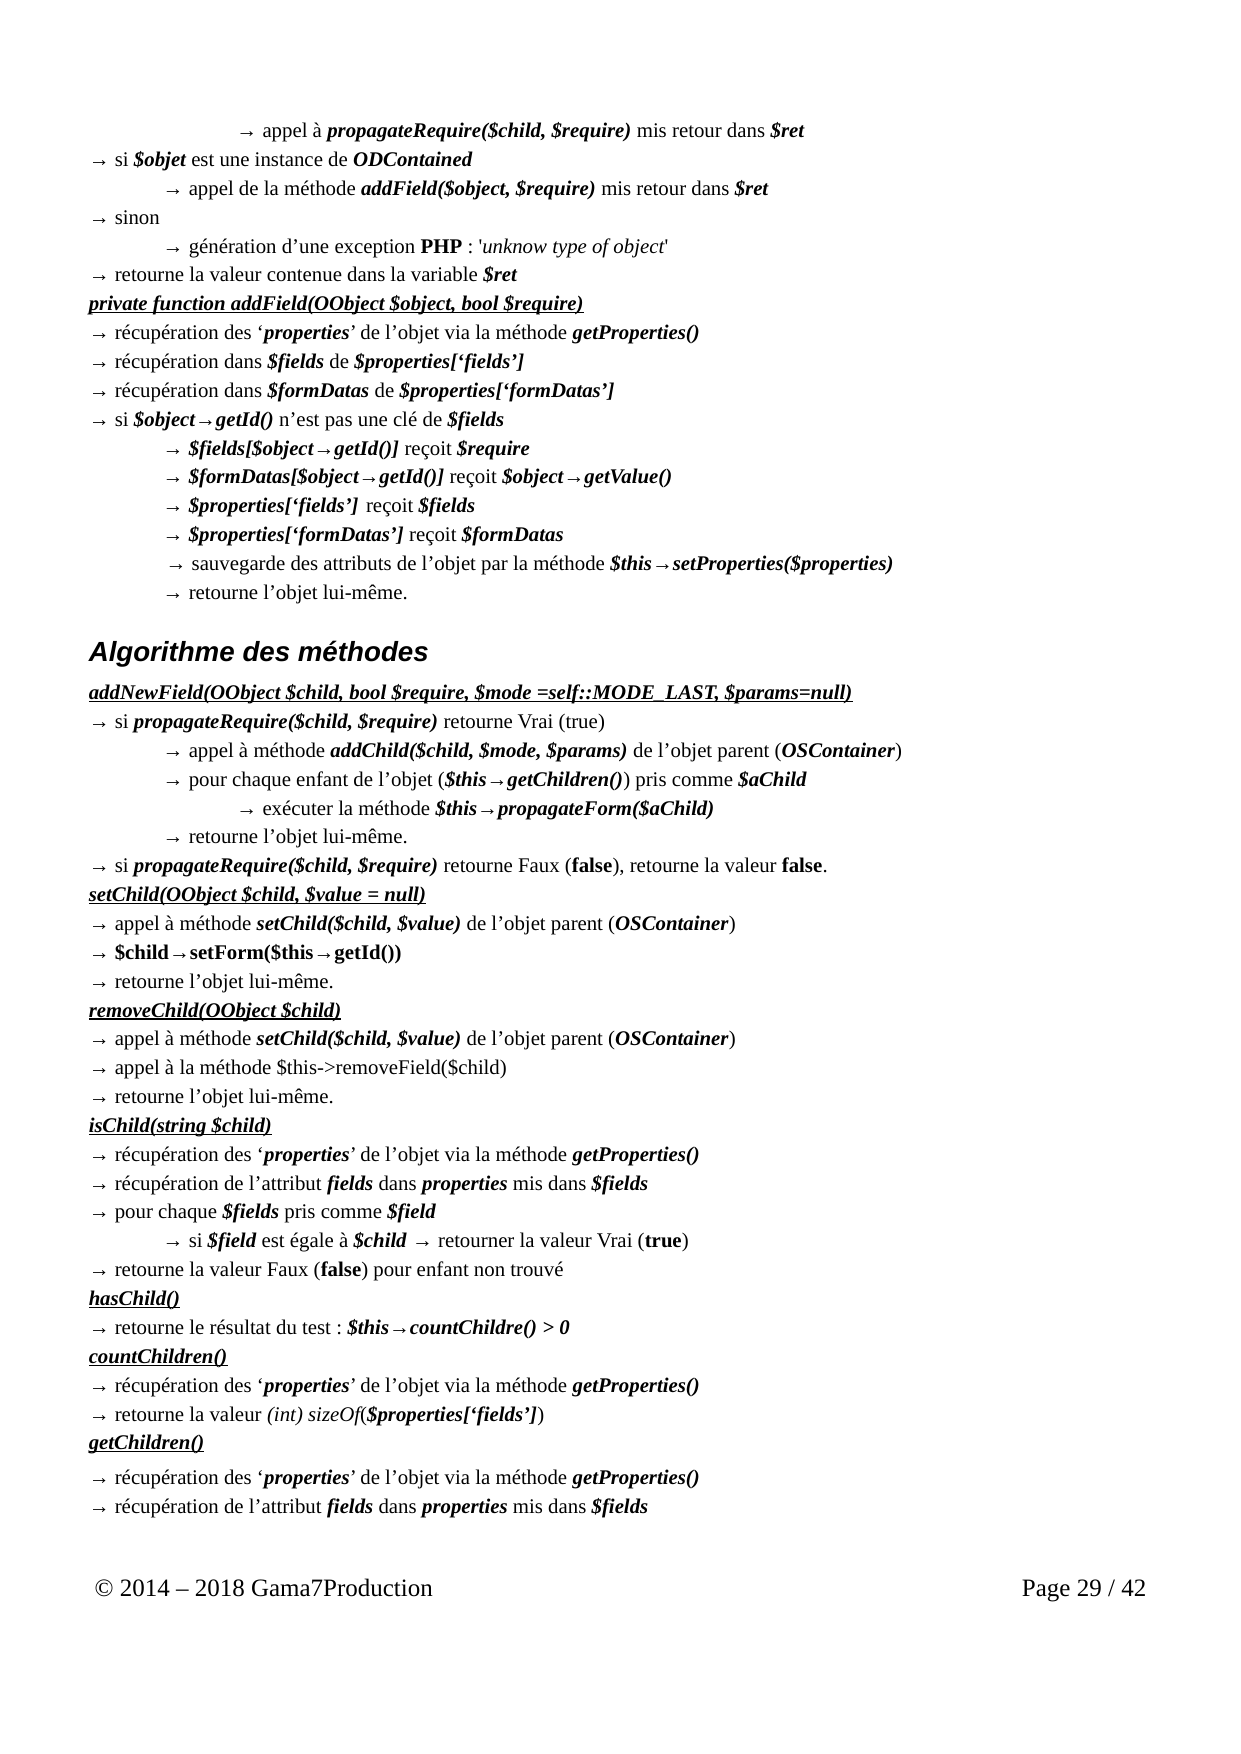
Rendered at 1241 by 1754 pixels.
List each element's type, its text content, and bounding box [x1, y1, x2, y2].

text → pour chaque $fields pris comme $field [88, 1199, 1152, 1223]
text → appel à méthode setChild($child, $value) de l’objet parent (OSContainer) [88, 1026, 1152, 1050]
text → appel à la méthode $this->removeField($child) [88, 1055, 1152, 1079]
text → retourne la valeur contenue dans la variable $ret [88, 262, 1152, 286]
text → retourne la valeur (int) sizeOf($properties[‘fields’]) [88, 1401, 1152, 1426]
text countChildren() [88, 1344, 1152, 1368]
text private function addField(OObject $object, bool $require) [88, 291, 1152, 315]
text addNewField(OObject $child, bool $require, $mode =self::MODE_LAST, $params=null) [88, 680, 1152, 704]
text → récupération des ‘properties’ de l’objet via la méthode getProperties() [88, 1142, 1152, 1166]
text getChildren() [88, 1430, 1152, 1454]
text → si $object→getId() n’est pas une clé de $fields [88, 407, 1152, 431]
text → $properties[‘fields’] reçoit $fields [88, 493, 1152, 517]
text setChild(OObject $child, $value = null) [88, 882, 1152, 906]
text isChild(string $child) [88, 1113, 1152, 1137]
text → appel à méthode addChild($child, $mode, $params) de l’objet parent (OSContainer) [88, 738, 1152, 762]
subtitle Algorithme des méthodes [88, 636, 1152, 668]
text → récupération de l’attribut fields dans properties mis dans $fields [88, 1171, 1152, 1195]
text → sinon [88, 205, 1152, 229]
text → sauvegarde des attributs de l’objet par la méthode $this→setProperties($properties) [165, 551, 1152, 575]
text → appel à méthode setChild($child, $value) de l’objet parent (OSContainer) [88, 911, 1152, 935]
text → récupération de l’attribut fields dans properties mis dans $fields [88, 1494, 1152, 1518]
text → retourne l’objet lui-même. [88, 1084, 1152, 1108]
text → retourne l’objet lui-même. [88, 580, 1152, 604]
text → appel à propagateRequire($child, $require) mis retour dans $ret [88, 118, 1152, 142]
text → si propagateRequire($child, $require) retourne Faux (false), retourne la valeur false. [88, 853, 1152, 877]
text → récupération des ‘properties’ de l’objet via la méthode getProperties() [88, 1373, 1152, 1397]
text removeChild(OObject $child) [88, 997, 1152, 1022]
text → $formDatas[$object→getId()] reçoit $object→getValue() [88, 464, 1152, 488]
text → récupération dans $formDatas de $properties[‘formDatas’] [88, 378, 1152, 402]
text → si propagateRequire($child, $require) retourne Vrai (true) [88, 709, 1152, 733]
text → si $objet est une instance de ODContained [88, 147, 1152, 171]
text → récupération dans $fields de $properties[‘fields’] [88, 349, 1152, 373]
text → $child→setForm($this→getId()) [88, 940, 1152, 964]
text → retourne l’objet lui-même. [88, 824, 1152, 848]
text → récupération des ‘properties’ de l’objet via la méthode getProperties() [88, 1465, 1152, 1489]
text → pour chaque enfant de l’objet ($this→getChildren()) pris comme $aChild [88, 767, 1152, 791]
text hasChild() [88, 1286, 1152, 1310]
text → $properties[‘formDatas’] reçoit $formDatas [88, 522, 1152, 546]
text → retourne l’objet lui-même. [88, 969, 1152, 993]
text → génération d’une exception PHP : 'unknow type of object' [88, 233, 1152, 258]
text → exécuter la méthode $this→propagateForm($aChild) [88, 796, 1152, 819]
text → retourne la valeur Faux (false) pour enfant non trouvé [88, 1257, 1152, 1281]
text → appel de la méthode addField($object, $require) mis retour dans $ret [88, 176, 1152, 200]
text → récupération des ‘properties’ de l’objet via la méthode getProperties() [88, 320, 1152, 344]
text → $fields[$object→getId()] reçoit $require [88, 436, 1152, 459]
text → retourne le résultat du test : $this→countChildre() > 0 [88, 1315, 1152, 1339]
text → si $field est égale à $child → retourner la valeur Vrai (true) [88, 1228, 1152, 1252]
